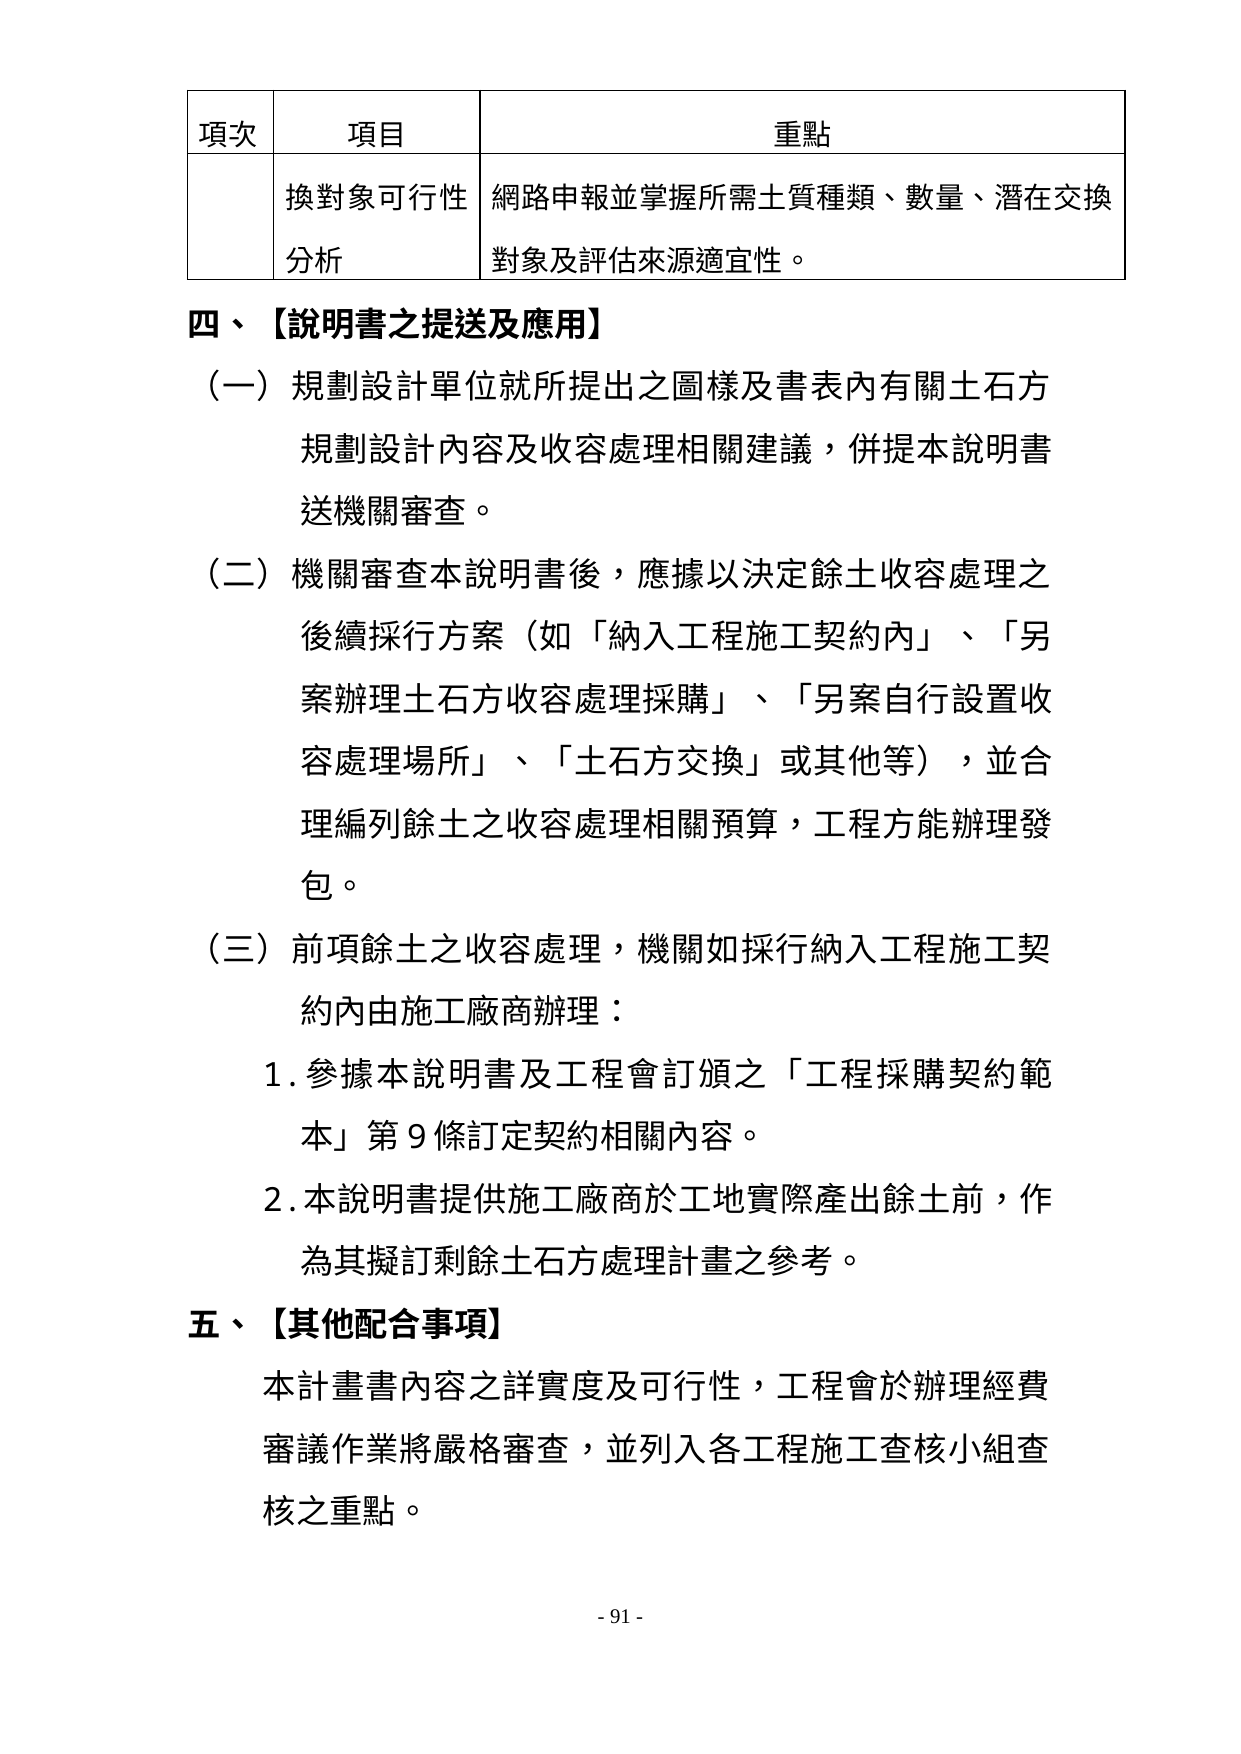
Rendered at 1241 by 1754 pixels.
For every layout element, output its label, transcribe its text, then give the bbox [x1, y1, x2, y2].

text （二）機關審查本說明書後，應據以決定餘土收容處理之後續採行方案（如「納入工程施工契約內」、「另案辦理土石方收容處理採購」、「另案自行設置收容處理場所」、「土石方交換」或其他等），並合理編列餘土之收容處理相關預算，工程方能辦理發包。 [187, 530, 1053, 905]
text 五、【其他配合事項】 [187, 1280, 1053, 1343]
text 本計畫書內容之詳實度及可行性，工程會於辦理經費審議作業將嚴格審查，並列入各工程施工查核小組查核之重點。 [262, 1343, 1050, 1530]
table_header 重點 [481, 91, 1124, 153]
text 2.本說明書提供施工廠商於工地實際產出餘土前，作為其擬訂剩餘土石方處理計畫之參考。 [262, 1155, 1053, 1280]
table_cell 換對象可行性分析 [274, 154, 479, 279]
text 四、【說明書之提送及應用】 [187, 280, 1053, 343]
table_header 項目 [274, 91, 479, 153]
text （一）規劃設計單位就所提出之圖樣及書表內有關土石方規劃設計內容及收容處理相關建議，併提本說明書送機關審查。 [187, 343, 1053, 530]
table_header 項次 [188, 91, 273, 153]
text 1.參據本說明書及工程會訂頒之「工程採購契約範本」第9條訂定契約相關內容。 [262, 1030, 1053, 1155]
table_cell [188, 154, 273, 279]
table_cell 網路申報並掌握所需土質種類、數量、潛在交換對象及評估來源適宜性。 [481, 154, 1124, 279]
text （三）前項餘土之收容處理，機關如採行納入工程施工契約內由施工廠商辦理： [187, 905, 1053, 1030]
